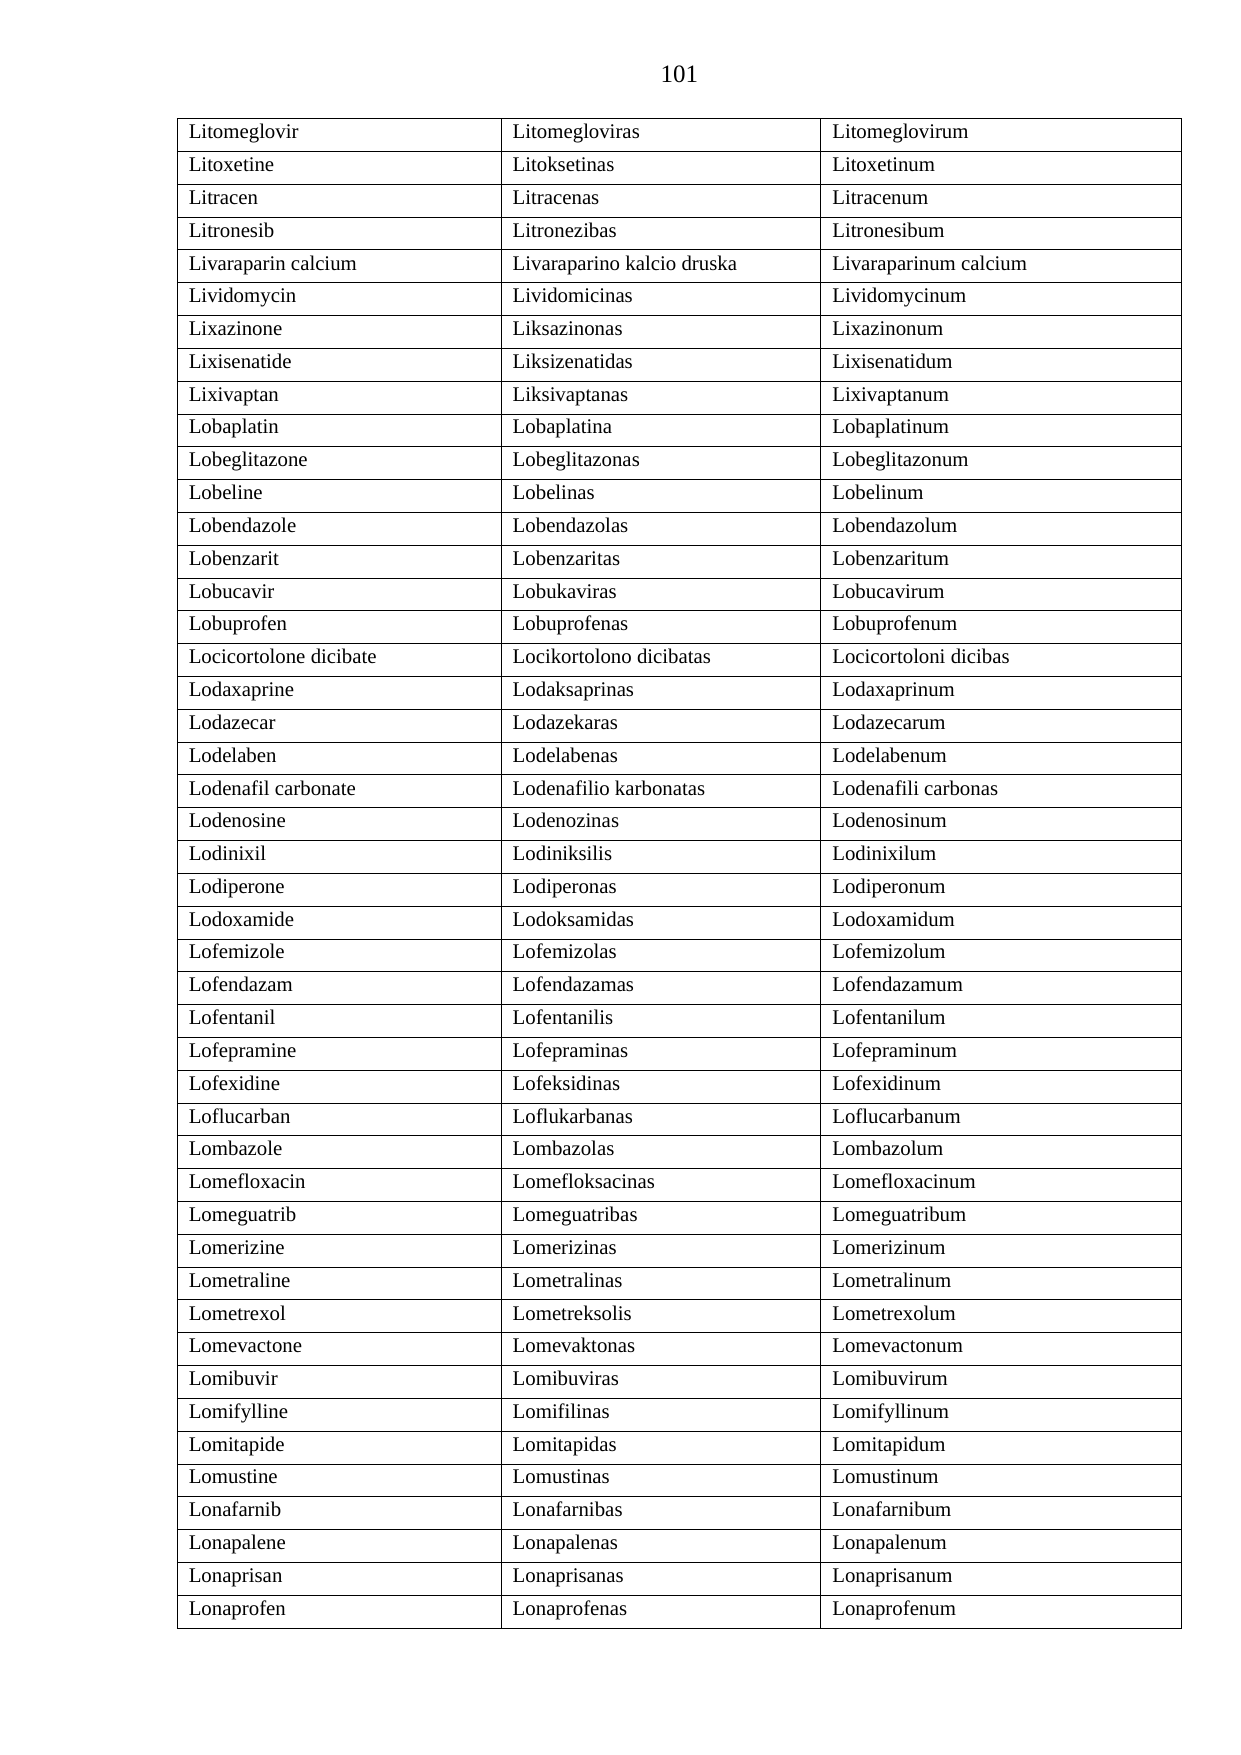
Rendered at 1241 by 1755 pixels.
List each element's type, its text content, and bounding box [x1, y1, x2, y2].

table_cell Lometralinum [821, 1268, 1181, 1299]
table_cell Litoxetine [178, 152, 501, 184]
table_cell Lixisenatide [178, 349, 501, 381]
table_cell Lonapalenas [502, 1530, 820, 1562]
table_cell Lodenosine [178, 808, 501, 840]
table_cell Locikortolono dicibatas [502, 644, 820, 676]
table_cell Lodinixilum [821, 841, 1181, 873]
table_cell Lodiperonum [821, 874, 1181, 906]
table_cell Lomevactonum [821, 1333, 1181, 1365]
table_cell Litronezibas [502, 218, 820, 249]
table_cell Liksizenatidas [502, 349, 820, 381]
table_cell Lofeksidinas [502, 1071, 820, 1102]
table_cell Lodenozinas [502, 808, 820, 840]
table_cell Lofexidinum [821, 1071, 1181, 1102]
table_cell Lixivaptan [178, 382, 501, 413]
table_cell Lomibuvirum [821, 1366, 1181, 1398]
table_cell Lobuprofen [178, 611, 501, 643]
table_cell Loflukarbanas [502, 1104, 820, 1135]
table_cell Livaraparin calcium [178, 250, 501, 282]
table_cell Lividomycinum [821, 283, 1181, 315]
table_cell Lodaksaprinas [502, 677, 820, 709]
table_cell Lofepraminas [502, 1038, 820, 1070]
table_cell Lomefloksacinas [502, 1169, 820, 1201]
table_cell Lobenzaritas [502, 546, 820, 577]
table_cell Lofentanilum [821, 1005, 1181, 1037]
table_cell Lonafarnibum [821, 1497, 1181, 1529]
table_cell Lonaprofenum [821, 1596, 1181, 1627]
table_cell Lonaprofenas [502, 1596, 820, 1627]
table_cell Lombazolas [502, 1136, 820, 1168]
table_cell Lomefloxacinum [821, 1169, 1181, 1201]
table_cell Lobeglitazone [178, 447, 501, 479]
table_cell Lofemizolum [821, 940, 1181, 971]
table_cell Lobendazolum [821, 513, 1181, 545]
table_cell Lofemizolas [502, 940, 820, 971]
table_cell Lodelabenas [502, 743, 820, 774]
table_cell Litomeglovirum [821, 119, 1181, 151]
table_cell Lomevaktonas [502, 1333, 820, 1365]
table_cell Lometrexol [178, 1300, 501, 1332]
table_cell Lomibuviras [502, 1366, 820, 1398]
table_cell Lodazecar [178, 710, 501, 742]
table_cell Lodenafil carbonate [178, 775, 501, 807]
table_cell Lodiperonas [502, 874, 820, 906]
table_cell Lomitapidum [821, 1432, 1181, 1463]
table_cell Lonafarnib [178, 1497, 501, 1529]
table_cell Litronesib [178, 218, 501, 249]
table_cell Litomeglovir [178, 119, 501, 151]
table_cell Lofendazam [178, 972, 501, 1004]
table_cell Lonafarnibas [502, 1497, 820, 1529]
table_cell Lodenafilio karbonatas [502, 775, 820, 807]
table_cell Lomeguatrib [178, 1202, 501, 1234]
table_cell Lobuprofenas [502, 611, 820, 643]
table_cell Lonaprisanas [502, 1563, 820, 1595]
table_cell Lomifilinas [502, 1399, 820, 1431]
table_cell Lomifylline [178, 1399, 501, 1431]
table_cell Lomibuvir [178, 1366, 501, 1398]
table_cell Lobukaviras [502, 579, 820, 610]
table_cell Lometrexolum [821, 1300, 1181, 1332]
table_cell Lofendazamum [821, 972, 1181, 1004]
table_cell Lodazecarum [821, 710, 1181, 742]
table_cell Lofexidine [178, 1071, 501, 1102]
table_cell Lonaprofen [178, 1596, 501, 1627]
table_cell Lobucavir [178, 579, 501, 610]
table_cell Lombazole [178, 1136, 501, 1168]
table_cell Lometralinas [502, 1268, 820, 1299]
table_cell Lodinixil [178, 841, 501, 873]
table_cell Lodenafili carbonas [821, 775, 1181, 807]
table_cell Lomeguatribas [502, 1202, 820, 1234]
table_cell Litracenum [821, 185, 1181, 217]
table_cell Litracen [178, 185, 501, 217]
table_cell Litronesibum [821, 218, 1181, 249]
table_cell Lomerizinas [502, 1235, 820, 1267]
table_cell Lomefloxacin [178, 1169, 501, 1201]
table_cell Lonapalenum [821, 1530, 1181, 1562]
table_cell Lobaplatin [178, 415, 501, 446]
table_cell Liksivaptanas [502, 382, 820, 413]
table_cell Liksazinonas [502, 316, 820, 348]
table_cell Lomifyllinum [821, 1399, 1181, 1431]
table_cell Lombazolum [821, 1136, 1181, 1168]
table_cell Lofepramine [178, 1038, 501, 1070]
table_cell Lodaxaprinum [821, 677, 1181, 709]
table_cell Lobeline [178, 480, 501, 512]
table_cell Locicortoloni dicibas [821, 644, 1181, 676]
table_cell Lometraline [178, 1268, 501, 1299]
table_cell Lodoxamide [178, 907, 501, 938]
table_cell Lomustinas [502, 1465, 820, 1496]
table_cell Lodiperone [178, 874, 501, 906]
table_cell Lixivaptanum [821, 382, 1181, 413]
table_cell Lofepraminum [821, 1038, 1181, 1070]
table_cell Lonapalene [178, 1530, 501, 1562]
table_cell Lobaplatinum [821, 415, 1181, 446]
table_cell Lodiniksilis [502, 841, 820, 873]
table_cell Lomitapidas [502, 1432, 820, 1463]
table_cell Lodaxaprine [178, 677, 501, 709]
table_cell Lividomycin [178, 283, 501, 315]
table_cell Lixazinonum [821, 316, 1181, 348]
table_cell Lomerizinum [821, 1235, 1181, 1267]
table_cell Litracenas [502, 185, 820, 217]
table_cell Lomustine [178, 1465, 501, 1496]
table_cell Litomegloviras [502, 119, 820, 151]
table_cell Lobelinum [821, 480, 1181, 512]
table_cell Lomeguatribum [821, 1202, 1181, 1234]
table_cell Lobenzaritum [821, 546, 1181, 577]
table_cell Lomitapide [178, 1432, 501, 1463]
table_cell Loflucarban [178, 1104, 501, 1135]
table_cell Lodenosinum [821, 808, 1181, 840]
table_cell Lofendazamas [502, 972, 820, 1004]
table_cell Lobuprofenum [821, 611, 1181, 643]
table_cell Lobelinas [502, 480, 820, 512]
table_cell Lomevactone [178, 1333, 501, 1365]
table_cell Livaraparinum calcium [821, 250, 1181, 282]
table_cell Lofentanilis [502, 1005, 820, 1037]
table_cell Loflucarbanum [821, 1104, 1181, 1135]
table_cell Lobeglitazonas [502, 447, 820, 479]
table_cell Lonaprisanum [821, 1563, 1181, 1595]
table_cell Livaraparino kalcio druska [502, 250, 820, 282]
table_cell Lobaplatina [502, 415, 820, 446]
table_cell Lofemizole [178, 940, 501, 971]
table_cell Lodelaben [178, 743, 501, 774]
table_cell Lofentanil [178, 1005, 501, 1037]
table_cell Litoksetinas [502, 152, 820, 184]
table_cell Lonaprisan [178, 1563, 501, 1595]
table_cell Lodazekaras [502, 710, 820, 742]
table_cell Locicortolone dicibate [178, 644, 501, 676]
table_cell Lobeglitazonum [821, 447, 1181, 479]
table_cell Lodoxamidum [821, 907, 1181, 938]
table_cell Lobendazolas [502, 513, 820, 545]
table_cell Lodelabenum [821, 743, 1181, 774]
table_cell Lobendazole [178, 513, 501, 545]
table_cell Lobenzarit [178, 546, 501, 577]
table_cell Lodoksamidas [502, 907, 820, 938]
table_cell Lixisenatidum [821, 349, 1181, 381]
table_cell Lobucavirum [821, 579, 1181, 610]
table_cell Litoxetinum [821, 152, 1181, 184]
table_cell Lixazinone [178, 316, 501, 348]
table_cell Lomustinum [821, 1465, 1181, 1496]
table_cell Lomerizine [178, 1235, 501, 1267]
table_cell Lividomicinas [502, 283, 820, 315]
table_cell Lometreksolis [502, 1300, 820, 1332]
